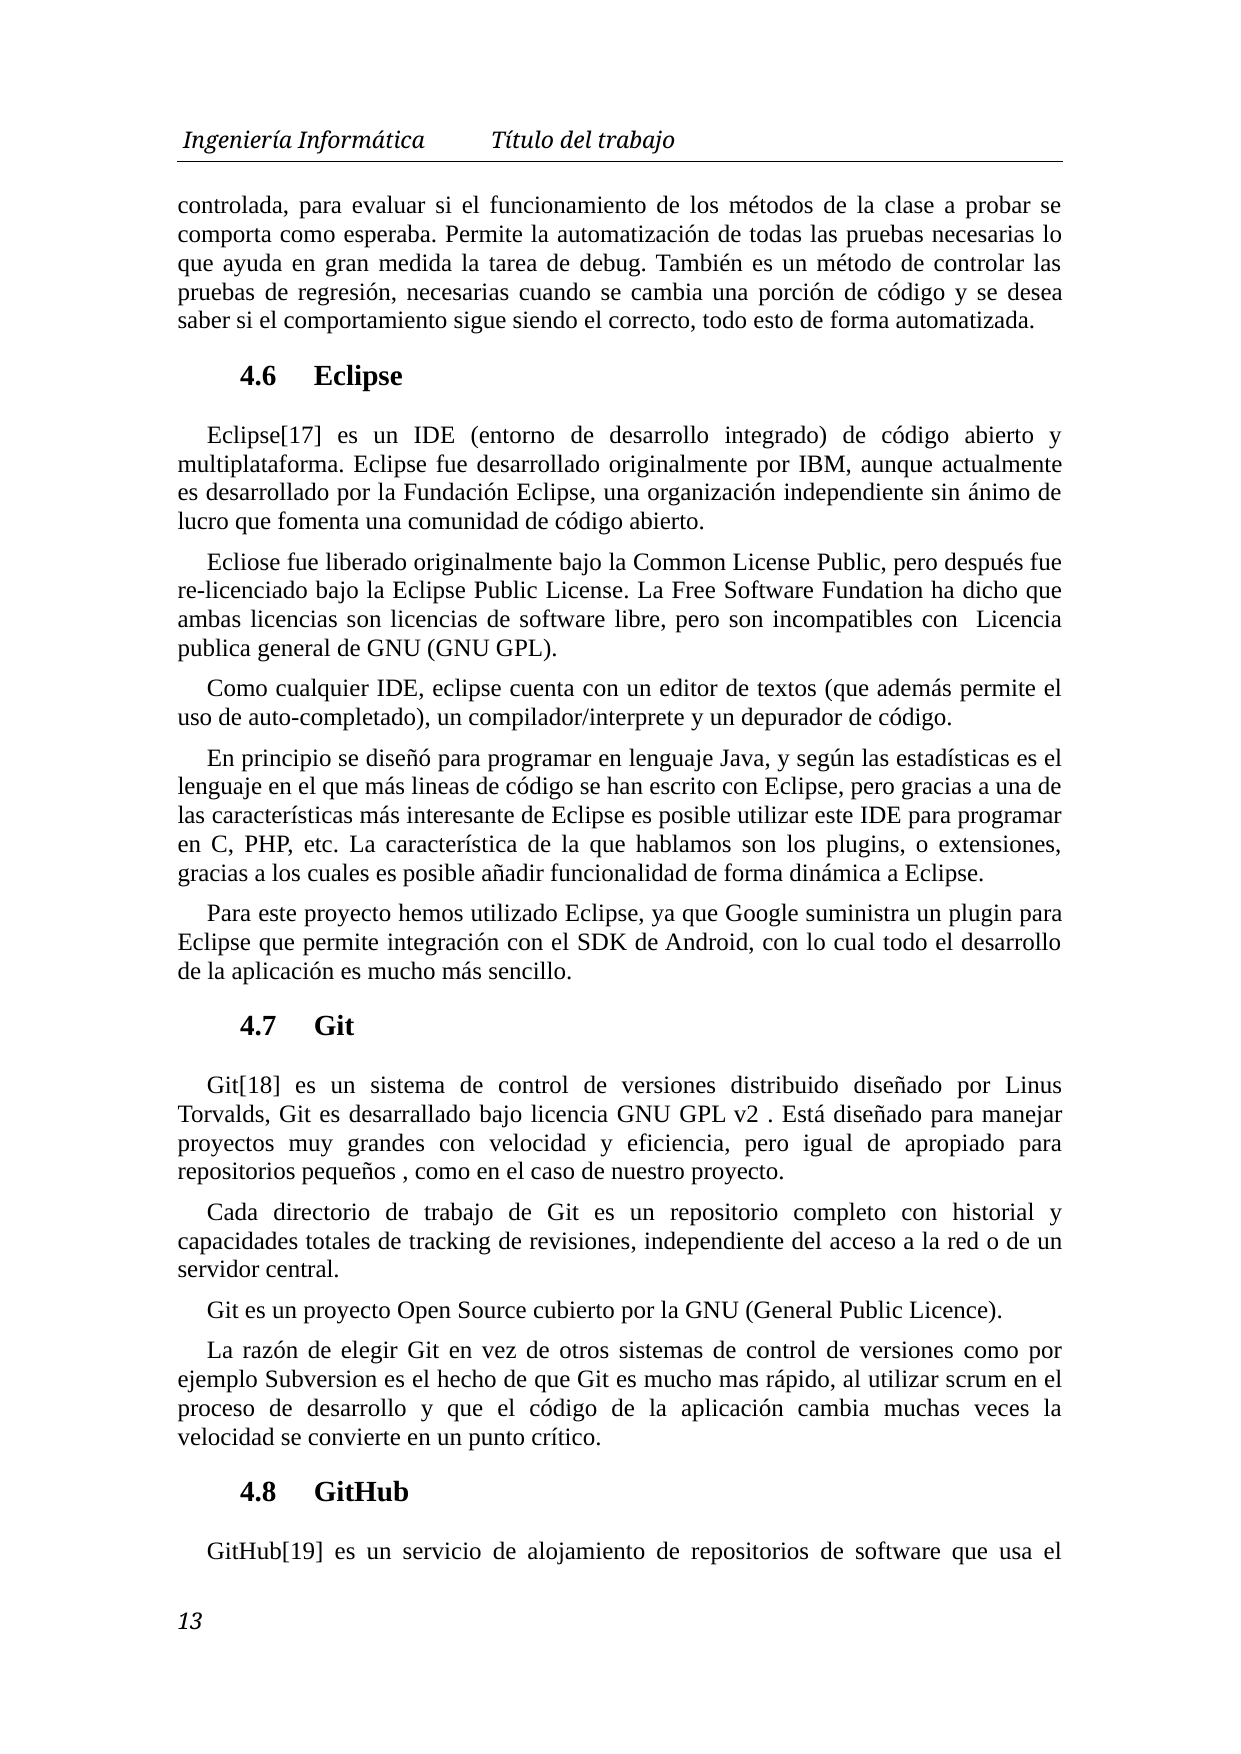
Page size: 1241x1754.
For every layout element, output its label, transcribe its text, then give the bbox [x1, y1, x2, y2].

text En principio se diseñó para programar en lenguaje Java, y según las estadísticas es el lenguaje en el que más lineas de código se han escrito con Eclipse, pero gracias a una de las características más interesante de Eclipse es posible utilizar este IDE para programar en C, PHP, etc. La característica de la que hablamos son los plugins, o extensiones, gracias a los cuales es posible añadir funcionalidad de forma dinámica a Eclipse. [177, 743, 1063, 886]
text controlada, para evaluar si el funcionamiento de los métodos de la clase a probar se comporta como esperaba. Permite la automatización de todas las pruebas necesarias lo que ayuda en gran medida la tarea de debug. También es un método de controlar las pruebas de regresión, necesarias cuando se cambia una porción de código y se desea saber si el comportamiento sigue siendo el correcto, todo esto de forma automatizada. [177, 190, 1063, 334]
text Eclipse[17] es un IDE (entorno de desarrollo integrado) de código abierto y multiplataforma. Eclipse fue desarrollado originalmente por IBM, aunque actualmente es desarrollado por la Fundación Eclipse, una organización independiente sin ánimo de lucro que fomenta una comunidad de código abierto. [177, 420, 1063, 535]
text Git es un proyecto Open Source cubierto por la GNU (General Public Licence). [177, 1295, 1063, 1324]
text GitHub[19] es un servicio de alojamiento de repositorios de software que usa el [177, 1536, 1063, 1565]
subtitle GitHub [240, 1474, 1063, 1508]
text Cada directorio de trabajo de Git es un repositorio completo con historial y capacidades totales de tracking de revisiones, independiente del acceso a la red o de un servidor central. [177, 1197, 1063, 1283]
subtitle Eclipse [240, 358, 1063, 391]
text Para este proyecto hemos utilizado Eclipse, ya que Google suministra un plugin para Eclipse que permite integración con el SDK de Android, con lo cual todo el desarrollo de la aplicación es mucho más sencillo. [177, 898, 1063, 984]
text Git[18] es un sistema de control de versiones distribuido diseñado por Linus Torvalds, Git es desarrallado bajo licencia GNU GPL v2 . Está diseñado para manejar proyectos muy grandes con velocidad y eficiencia, pero igual de apropiado para repositorios pequeños , como en el caso de nuestro proyecto. [177, 1070, 1063, 1185]
text Ecliose fue liberado originalmente bajo la Common License Public, pero después fue re-licenciado bajo la Eclipse Public License. La Free Software Fundation ha dicho que ambas licencias son licencias de software libre, pero son incompatibles con Licencia publica general de GNU (GNU GPL). [177, 547, 1063, 662]
subtitle Git [240, 1008, 1063, 1042]
text Como cualquier IDE, eclipse cuenta con un editor de textos (que además permite el uso de auto-completado), un compilador/interprete y un depurador de código. [177, 673, 1063, 731]
text La razón de elegir Git en vez de otros sistemas de control de versiones como por ejemplo Subversion es el hecho de que Git es mucho mas rápido, al utilizar scrum en el proceso de desarrollo y que el código de la aplicación cambia muchas veces la velocidad se convierte en un punto crítico. [177, 1336, 1063, 1451]
